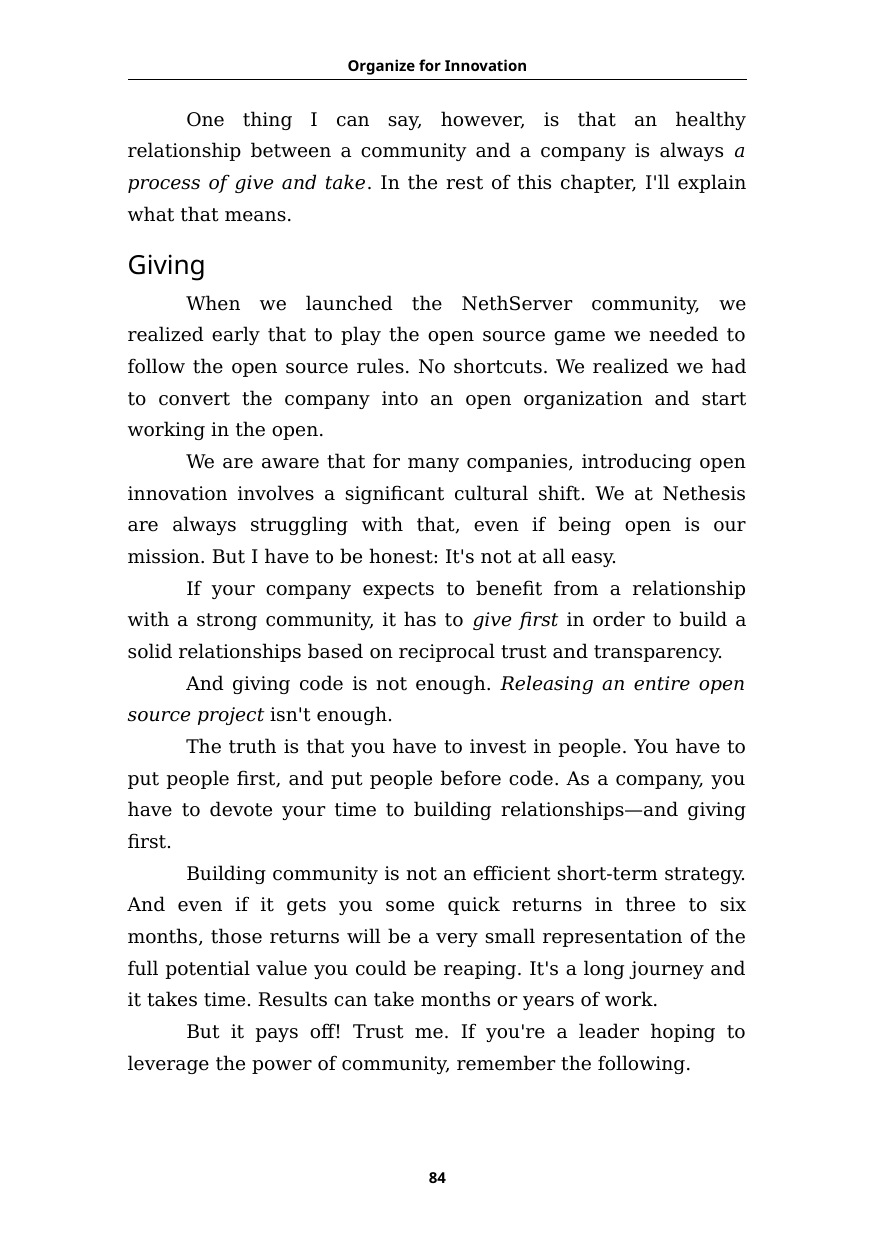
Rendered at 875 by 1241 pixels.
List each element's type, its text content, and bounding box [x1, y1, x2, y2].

text And giving code is not enough. Releasing an entire open source project isn't enough. [127, 673, 747, 726]
text One thing I can say, however, is that an healthy relationship between a community and a company is always a process of give and take. In the rest of this chapter, I'll explain what that means. [127, 109, 747, 226]
text The truth is that you have to invest in people. You have to put people first, and put people before code. As a company, you have to devote your time to building relationships—and giving first. [127, 736, 747, 853]
text We are aware that for many companies, introducing open innovation involves a significant cultural shift. We at Nethesis are always struggling with that, even if being open is our mission. But I have to be honest: It's not at all easy. [127, 451, 747, 568]
subtitle Giving [127, 250, 747, 280]
text When we launched the NethServer community, we realized early that to play the open source game we needed to follow the open source rules. No shortcuts. We realized we had to convert the company into an open organization and start working in the open. [127, 293, 747, 441]
text Building community is not an efficient short-term strategy. And even if it gets you some quick returns in three to six months, those returns will be a very small representation of the full potential value you could be reaping. It's a long journey and it takes time. Results can take months or years of work. [127, 863, 747, 1011]
text But it pays off! Trust me. If you're a leader hoping to leverage the power of community, remember the following. [127, 1021, 747, 1075]
text If your company expects to benefit from a relationship with a strong community, it has to give first in order to build a solid relationships based on reciprocal trust and transparency. [127, 578, 747, 663]
